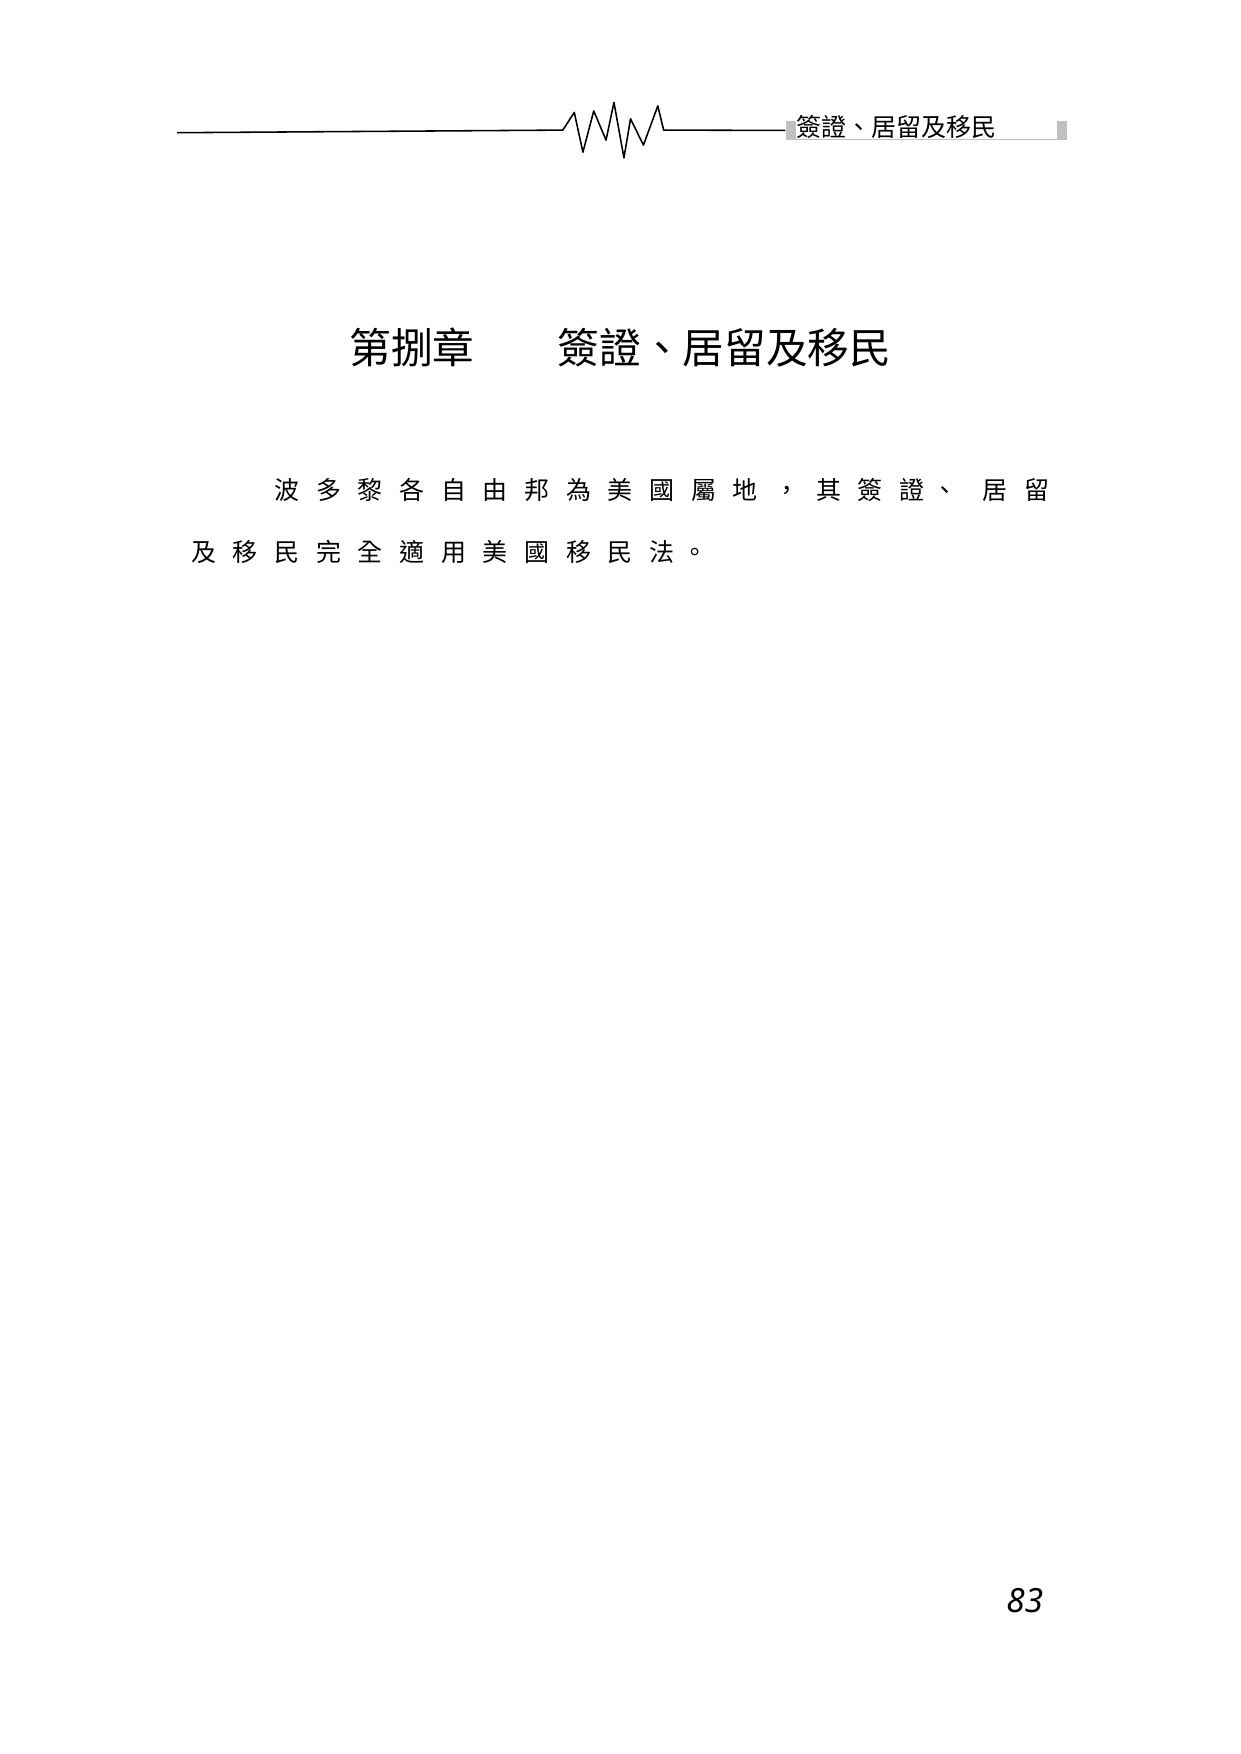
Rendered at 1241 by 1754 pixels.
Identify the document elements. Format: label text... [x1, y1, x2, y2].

text 第捌章 簽證、居留及移民 [183, 304, 1058, 366]
text 波多黎各自由邦為美國屬地，其簽證、居留及移民完全適用美國移民法。 [183, 447, 1058, 572]
